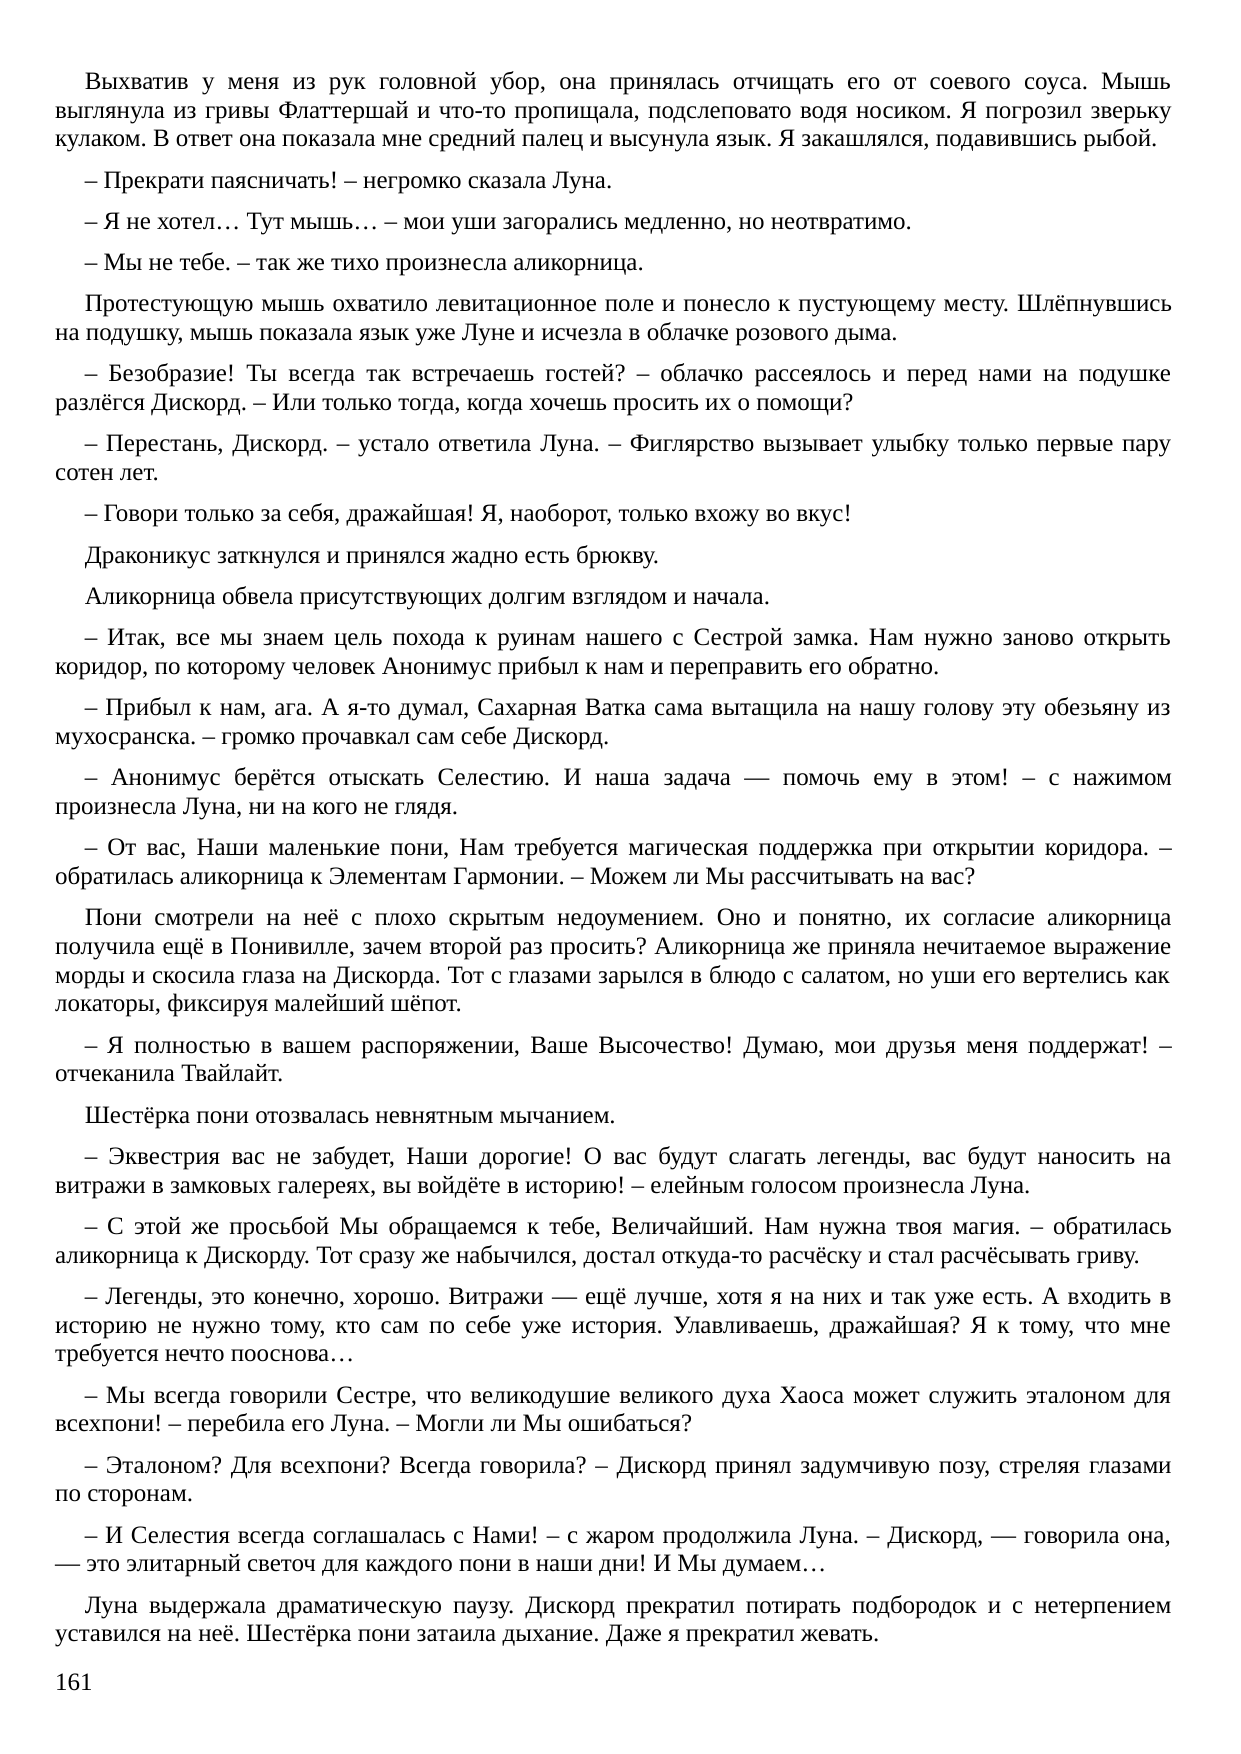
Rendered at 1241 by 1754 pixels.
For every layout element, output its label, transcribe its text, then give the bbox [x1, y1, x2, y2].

text Шестёрка пони отозвалась невнятным мычанием. [55, 1100, 1173, 1128]
text – Анонимус берётся отыскать Селестию. И наша задача — помочь ему в этом! – с нажимом произнесла Луна, ни на кого не глядя. [55, 762, 1173, 820]
text – Мы не тебе. – так же тихо произнесла аликорница. [55, 247, 1173, 276]
text – Эквестрия вас не забудет, Наши дорогие! О вас будут слагать легенды, вас будут наносить на витражи в замковых галереях, вы войдёте в историю! – елейным голосом произнесла Луна. [55, 1141, 1173, 1198]
text – Перестань, Дискорд. – устало ответила Луна. – Фиглярство вызывает улыбку только первые пару сотен лет. [55, 428, 1173, 486]
text – Эталоном? Для всехпони? Всегда говорила? – Дискорд принял задумчивую позу, стреляя глазами по сторонам. [55, 1450, 1173, 1507]
text Луна выдержала драматическую паузу. Дискорд прекратил потирать подбородок и с нетерпением уставился на неё. Шестёрка пони затаила дыхание. Даже я прекратил жевать. [55, 1590, 1173, 1647]
text – Безобразие! Ты всегда так встречаешь гостей? – облачко рассеялось и перед нами на подушке разлёгся Дискорд. – Или только тогда, когда хочешь просить их о помощи? [55, 358, 1173, 416]
text Протестующую мышь охватило левитационное поле и понесло к пустующему месту. Шлёпнувшись на подушку, мышь показала язык уже Луне и исчезла в облачке розового дыма. [55, 288, 1173, 346]
text Драконикус заткнулся и принялся жадно есть брюкву. [55, 540, 1173, 568]
text – Я не хотел… Тут мышь… – мои уши загорались медленно, но неотвратимо. [55, 206, 1173, 235]
text – И Селестия всегда соглашалась с Нами! – с жаром продолжила Луна. – Дискорд, — говорила она, — это элитарный светоч для каждого пони в наши дни! И Мы думаем… [55, 1520, 1173, 1577]
text – Итак, все мы знаем цель похода к руинам нашего с Сестрой замка. Нам нужно заново открыть коридор, по которому человек Анонимус прибыл к нам и переправить его обратно. [55, 622, 1173, 680]
text Аликорница обвела присутствующих долгим взглядом и начала. [55, 581, 1173, 610]
text – С этой же просьбой Мы обращаемся к тебе, Величайший. Нам нужна твоя магия. – обратилась аликорница к Дискорду. Тот сразу же набычился, достал откуда-то расчёску и стал расчёсывать гриву. [55, 1211, 1173, 1268]
text Пони смотрели на неё с плохо скрытым недоумением. Оно и понятно, их согласие аликорница получила ещё в Понивилле, зачем второй раз просить? Аликорница же приняла нечитаемое выражение морды и скосила глаза на Дискорда. Тот с глазами зарылся в блюдо с салатом, но уши его вертелись как локаторы, фиксируя малейший шёпот. [55, 902, 1173, 1017]
text – Мы всегда говорили Сестре, что великодушие великого духа Хаоса может служить эталоном для всехпони! – перебила его Луна. – Могли ли Мы ошибаться? [55, 1380, 1173, 1437]
text Выхватив у меня из рук головной убор, она принялась отчищать его от соевого соуса. Мышь выглянула из гривы Флаттершай и что-то пропищала, подслеповато водя носиком. Я погрозил зверьку кулаком. В ответ она показала мне средний палец и высунула язык. Я закашлялся, подавившись рыбой. [55, 66, 1173, 152]
text – От вас, Наши маленькие пони, Нам требуется магическая поддержка при открытии коридора. – обратилась аликорница к Элементам Гармонии. – Можем ли Мы рассчитывать на вас? [55, 832, 1173, 890]
text – Говори только за себя, дражайшая! Я, наоборот, только вхожу во вкус! [55, 498, 1173, 527]
text – Прибыл к нам, ага. А я-то думал, Сахарная Ватка сама вытащила на нашу голову эту обезьяну из мухосранска. – громко прочавкал сам себе Дискорд. [55, 692, 1173, 750]
text – Легенды, это конечно, хорошо. Витражи — ещё лучше, хотя я на них и так уже есть. А входить в историю не нужно тому, кто сам по себе уже история. Улавливаешь, дражайшая? Я к тому, что мне требуется нечто пооснова… [55, 1281, 1173, 1367]
text – Прекрати паясничать! – негромко сказала Луна. [55, 165, 1173, 193]
text – Я полностью в вашем распоряжении, Ваше Высочество! Думаю, мои друзья меня поддержат! – отчеканила Твайлайт. [55, 1030, 1173, 1087]
